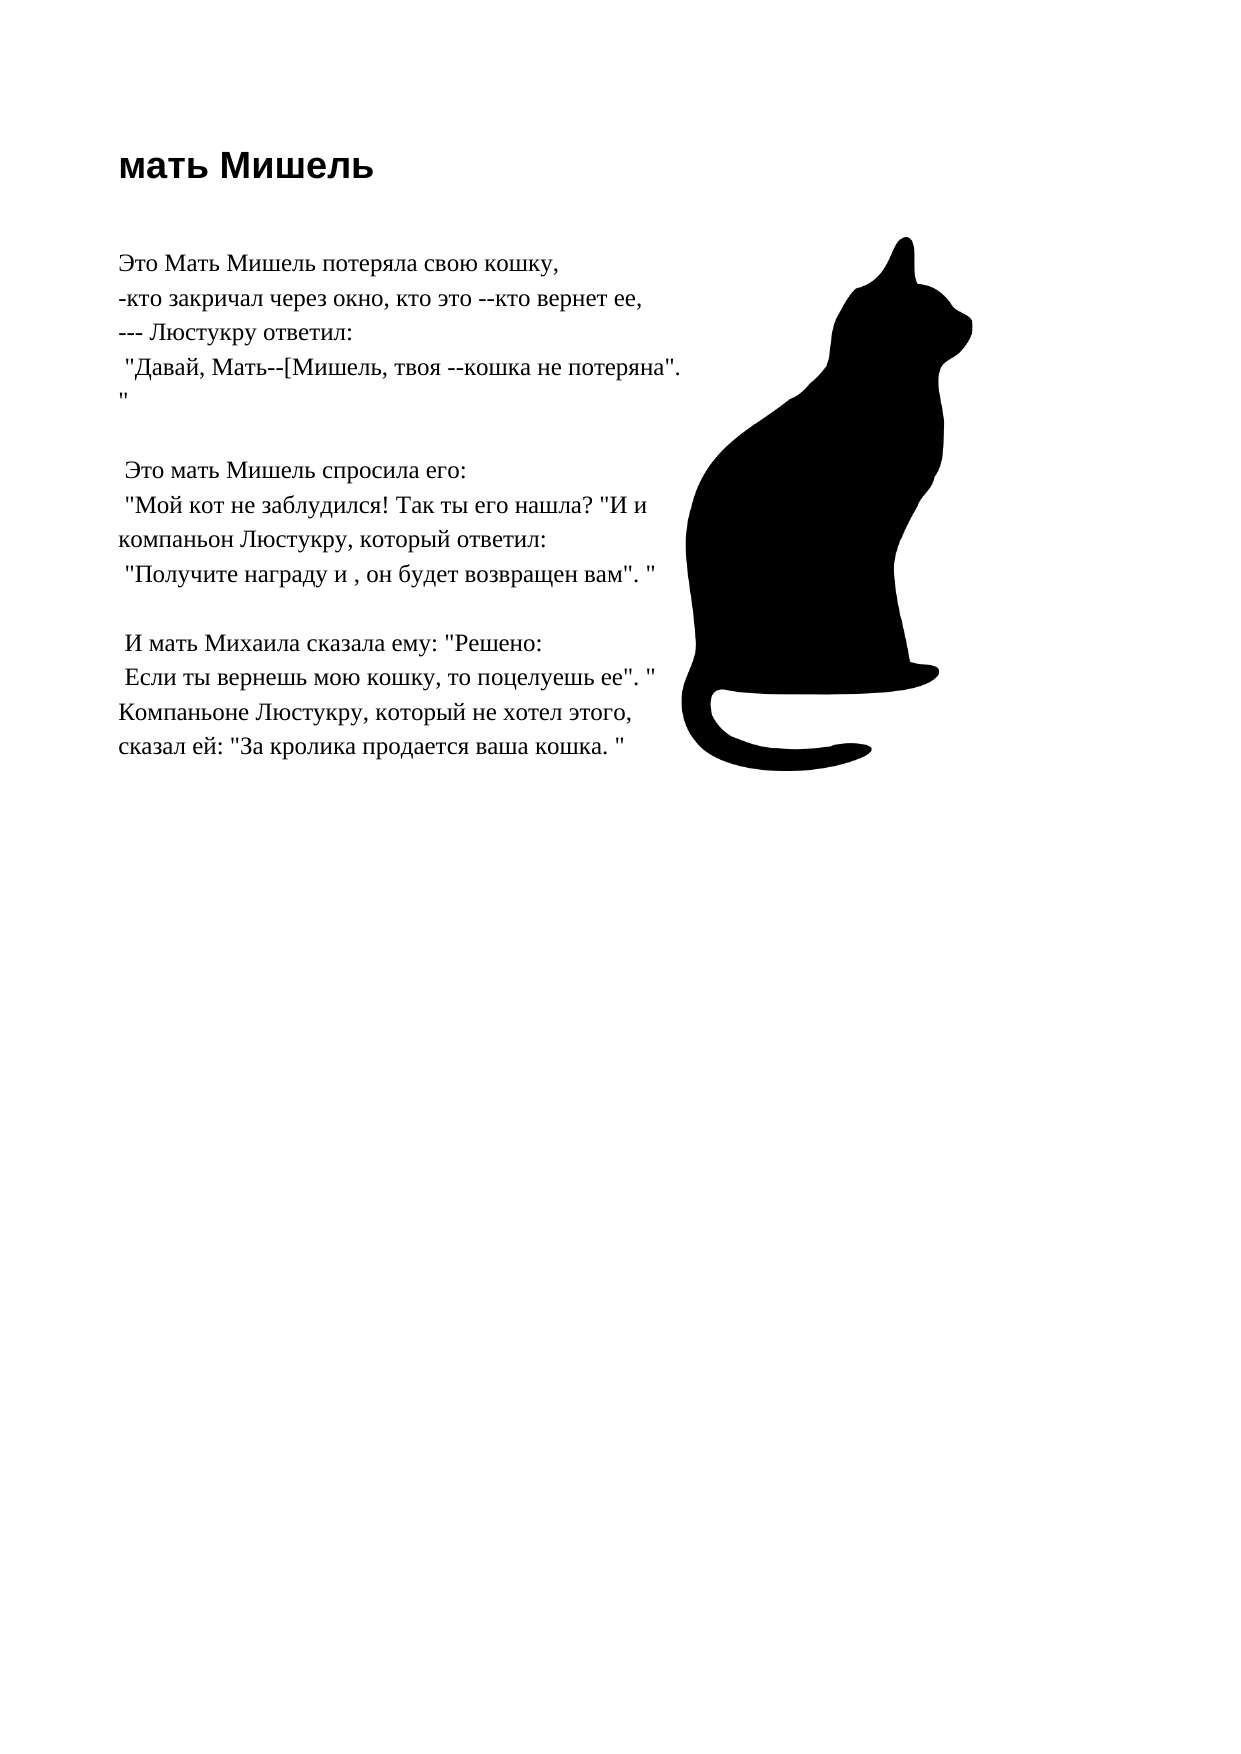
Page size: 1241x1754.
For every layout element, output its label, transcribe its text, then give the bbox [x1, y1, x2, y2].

subtitle мать Мишель [118, 143, 1122, 187]
text [973, 248, 1122, 760]
picture [681, 237, 973, 771]
text Это Мать Мишель потеряла свою кошку, -кто закричал через окно, кто это --кто вернет ее, --- Люстукру ответил: "Давай, Мать--[Мишель, твоя --кошка не потеряна". " Это мать Мишель спросила его: "Мой кот не заблудился! Так ты его нашла? "И и компаньон Люстукру, который ответил: "Получите награду и , он будет возвращен вам". " И мать Михаила сказала ему: "Решено: Если ты вернешь мою кошку, то поцелуешь ее". " Компаньонe Люстукру, который не хотел этого, сказал ей: "За кролика продается ваша кошка. " [118, 248, 681, 760]
